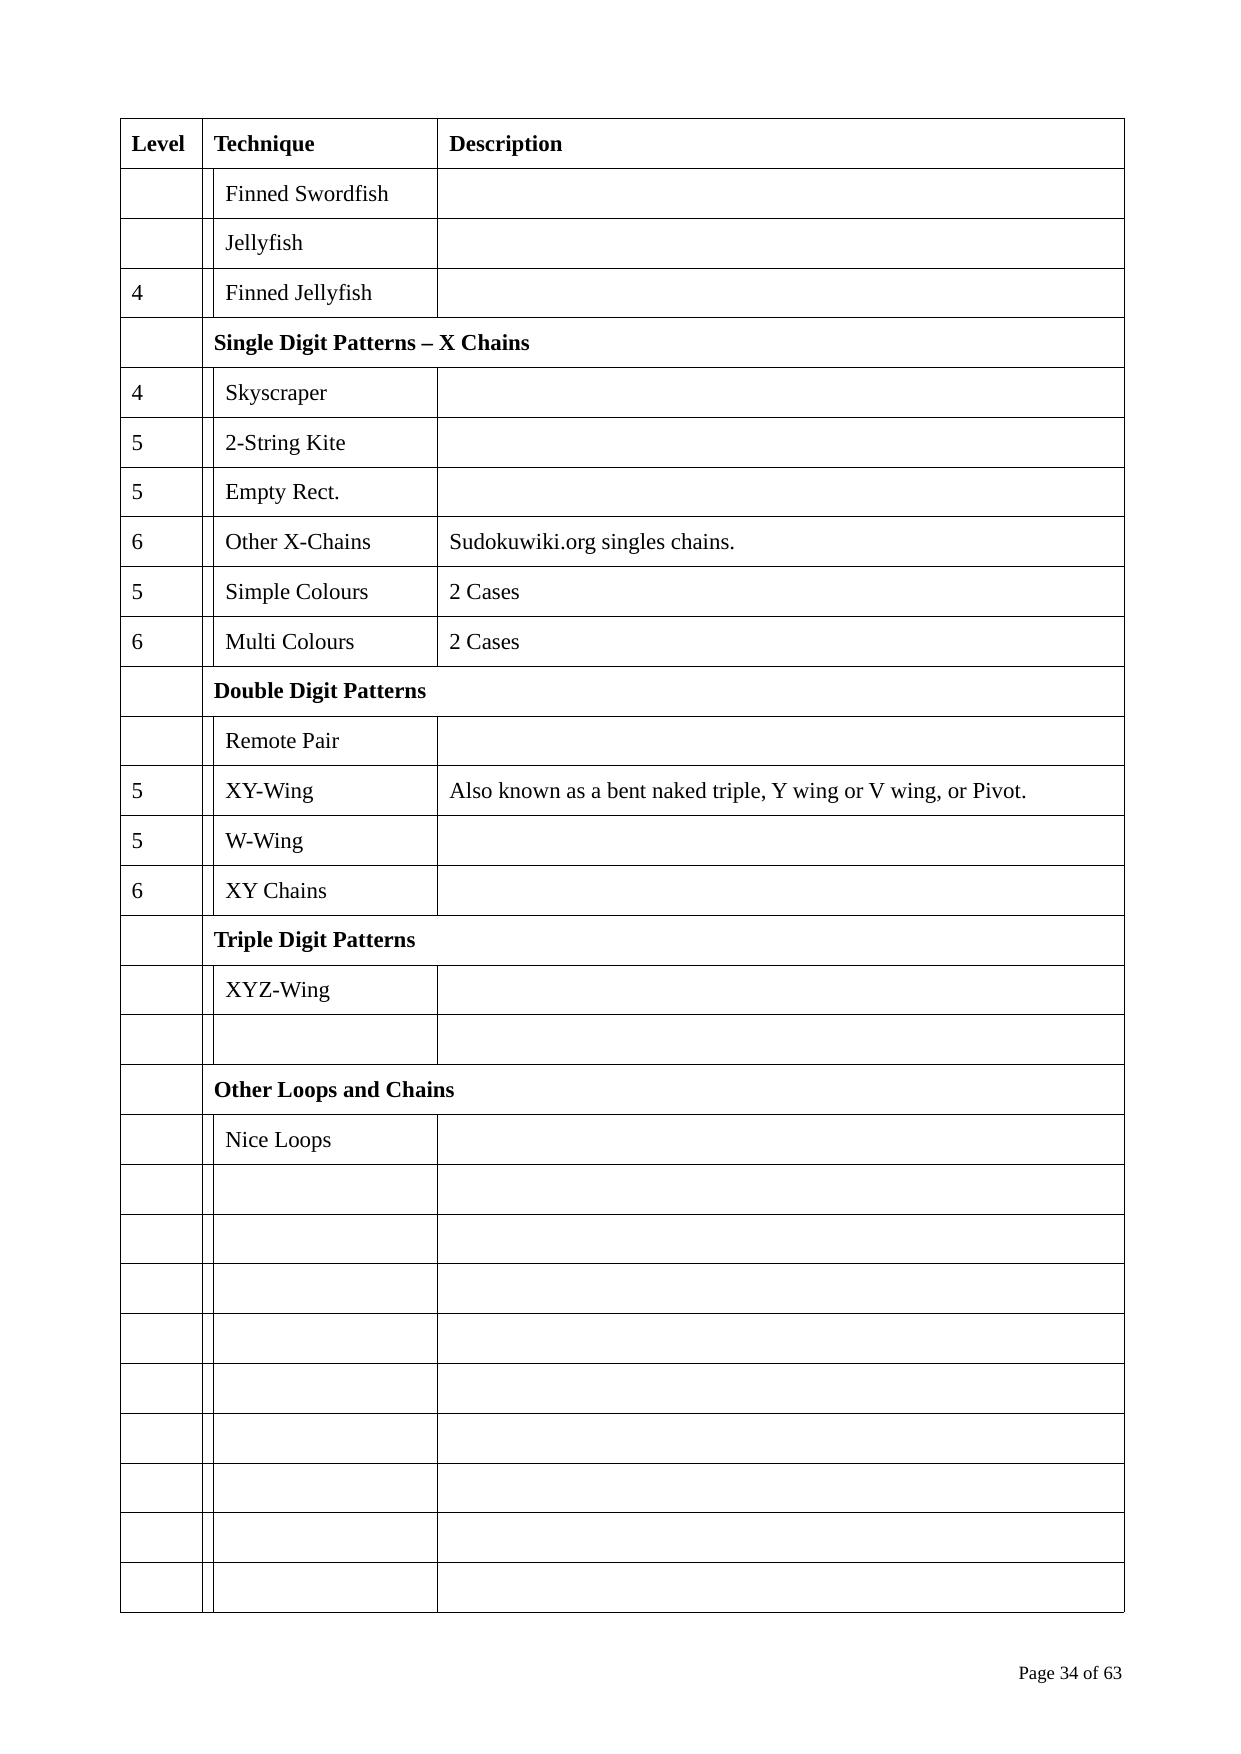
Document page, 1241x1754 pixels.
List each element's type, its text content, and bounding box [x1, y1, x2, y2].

table_cell [438, 169, 1124, 218]
table_cell [438, 368, 1124, 417]
table_cell 5 [121, 816, 202, 865]
table_cell XY-Wing [214, 766, 437, 815]
table_cell [438, 816, 1124, 865]
table_cell [438, 468, 1124, 516]
table_cell [203, 866, 213, 915]
table_cell [121, 1264, 202, 1313]
table_cell [121, 966, 202, 1014]
table_cell [438, 269, 1124, 317]
table_cell [203, 1264, 213, 1313]
table_cell Double Digit Patterns [203, 667, 1124, 716]
table_cell [203, 717, 213, 765]
table_cell W-Wing [214, 816, 437, 865]
table_cell [121, 219, 202, 267]
table_cell Finned Swordfish [214, 169, 437, 218]
table_cell 5 [121, 468, 202, 516]
table_cell [214, 1414, 437, 1462]
table_cell [438, 717, 1124, 765]
table_cell [121, 1065, 202, 1114]
table_cell 6 [121, 617, 202, 666]
table_cell [203, 418, 213, 467]
table_cell [203, 1015, 213, 1064]
table_cell [203, 1314, 213, 1363]
table_cell [438, 1165, 1124, 1213]
table_cell [121, 717, 202, 765]
table_cell [438, 1563, 1124, 1612]
table_cell Remote Pair [214, 717, 437, 765]
table_cell [121, 1414, 202, 1462]
table_cell [203, 966, 213, 1014]
table_cell [121, 1513, 202, 1562]
table_cell Multi Colours [214, 617, 437, 666]
table_cell Nice Loops [214, 1115, 437, 1164]
table_cell 5 [121, 567, 202, 616]
table_cell [438, 1115, 1124, 1164]
table_cell 6 [121, 866, 202, 915]
table_cell Triple Digit Patterns [203, 916, 1124, 964]
table_cell [214, 1464, 437, 1512]
table_cell 4 [121, 368, 202, 417]
table_cell [438, 1264, 1124, 1313]
table_cell [203, 517, 213, 566]
table_cell [203, 1414, 213, 1462]
table_cell [438, 966, 1124, 1014]
table_cell [203, 1215, 213, 1263]
table_cell [121, 1364, 202, 1413]
table_cell [214, 1364, 437, 1413]
table_cell [121, 1563, 202, 1612]
table_cell [438, 1414, 1124, 1462]
table_cell [121, 1115, 202, 1164]
table_cell Single Digit Patterns – X Chains [203, 318, 1124, 367]
table_cell Skyscraper [214, 368, 437, 417]
table_cell [214, 1015, 437, 1064]
table_cell [203, 1464, 213, 1512]
table_cell Simple Colours [214, 567, 437, 616]
table_cell [121, 916, 202, 964]
table_cell [438, 1015, 1124, 1064]
table_cell [121, 1215, 202, 1263]
table_cell [438, 866, 1124, 915]
table_cell [121, 667, 202, 716]
table_cell [214, 1165, 437, 1213]
table_cell [214, 1513, 437, 1562]
table_cell 2 Cases [438, 617, 1124, 666]
table_cell [203, 567, 213, 616]
table_cell [203, 219, 213, 267]
table_cell Other Loops and Chains [203, 1065, 1124, 1114]
table_cell 5 [121, 766, 202, 815]
table_cell [121, 1165, 202, 1213]
table_header Technique [203, 119, 437, 168]
table_cell [203, 1513, 213, 1562]
table_cell [203, 1563, 213, 1612]
table_cell [121, 1015, 202, 1064]
table_cell [214, 1215, 437, 1263]
table_cell [438, 418, 1124, 467]
table_cell [438, 1364, 1124, 1413]
table_cell [203, 1364, 213, 1413]
table_header Description [438, 119, 1124, 168]
table_cell 5 [121, 418, 202, 467]
table_cell [121, 1464, 202, 1512]
table_cell [214, 1314, 437, 1363]
table_cell XY Chains [214, 866, 437, 915]
table_cell [203, 1115, 213, 1164]
table_cell [203, 766, 213, 815]
table_cell Other X-Chains [214, 517, 437, 566]
table_cell [121, 1314, 202, 1363]
table_cell Jellyfish [214, 219, 437, 267]
table_cell [203, 269, 213, 317]
table_cell 2-String Kite [214, 418, 437, 467]
table_header Level [121, 119, 202, 168]
table_cell [203, 368, 213, 417]
table_cell [438, 1464, 1124, 1512]
table_cell [214, 1563, 437, 1612]
table_cell 4 [121, 269, 202, 317]
table_cell 6 [121, 517, 202, 566]
table_cell Sudokuwiki.org singles chains. [438, 517, 1124, 566]
table_cell [214, 1264, 437, 1313]
table_cell [203, 1165, 213, 1213]
table_cell [203, 169, 213, 218]
table_cell [121, 169, 202, 218]
table_cell 2 Cases [438, 567, 1124, 616]
table_cell XYZ-Wing [214, 966, 437, 1014]
table_cell Also known as a bent naked triple, Y wing or V wing, or Pivot. [438, 766, 1124, 815]
table_cell [438, 1215, 1124, 1263]
table_cell Finned Jellyfish [214, 269, 437, 317]
table_cell [121, 318, 202, 367]
table_cell Empty Rect. [214, 468, 437, 516]
table_cell [438, 1513, 1124, 1562]
table_cell [438, 1314, 1124, 1363]
table_cell [203, 468, 213, 516]
table_cell [203, 617, 213, 666]
table_cell [203, 816, 213, 865]
table_cell [438, 219, 1124, 267]
